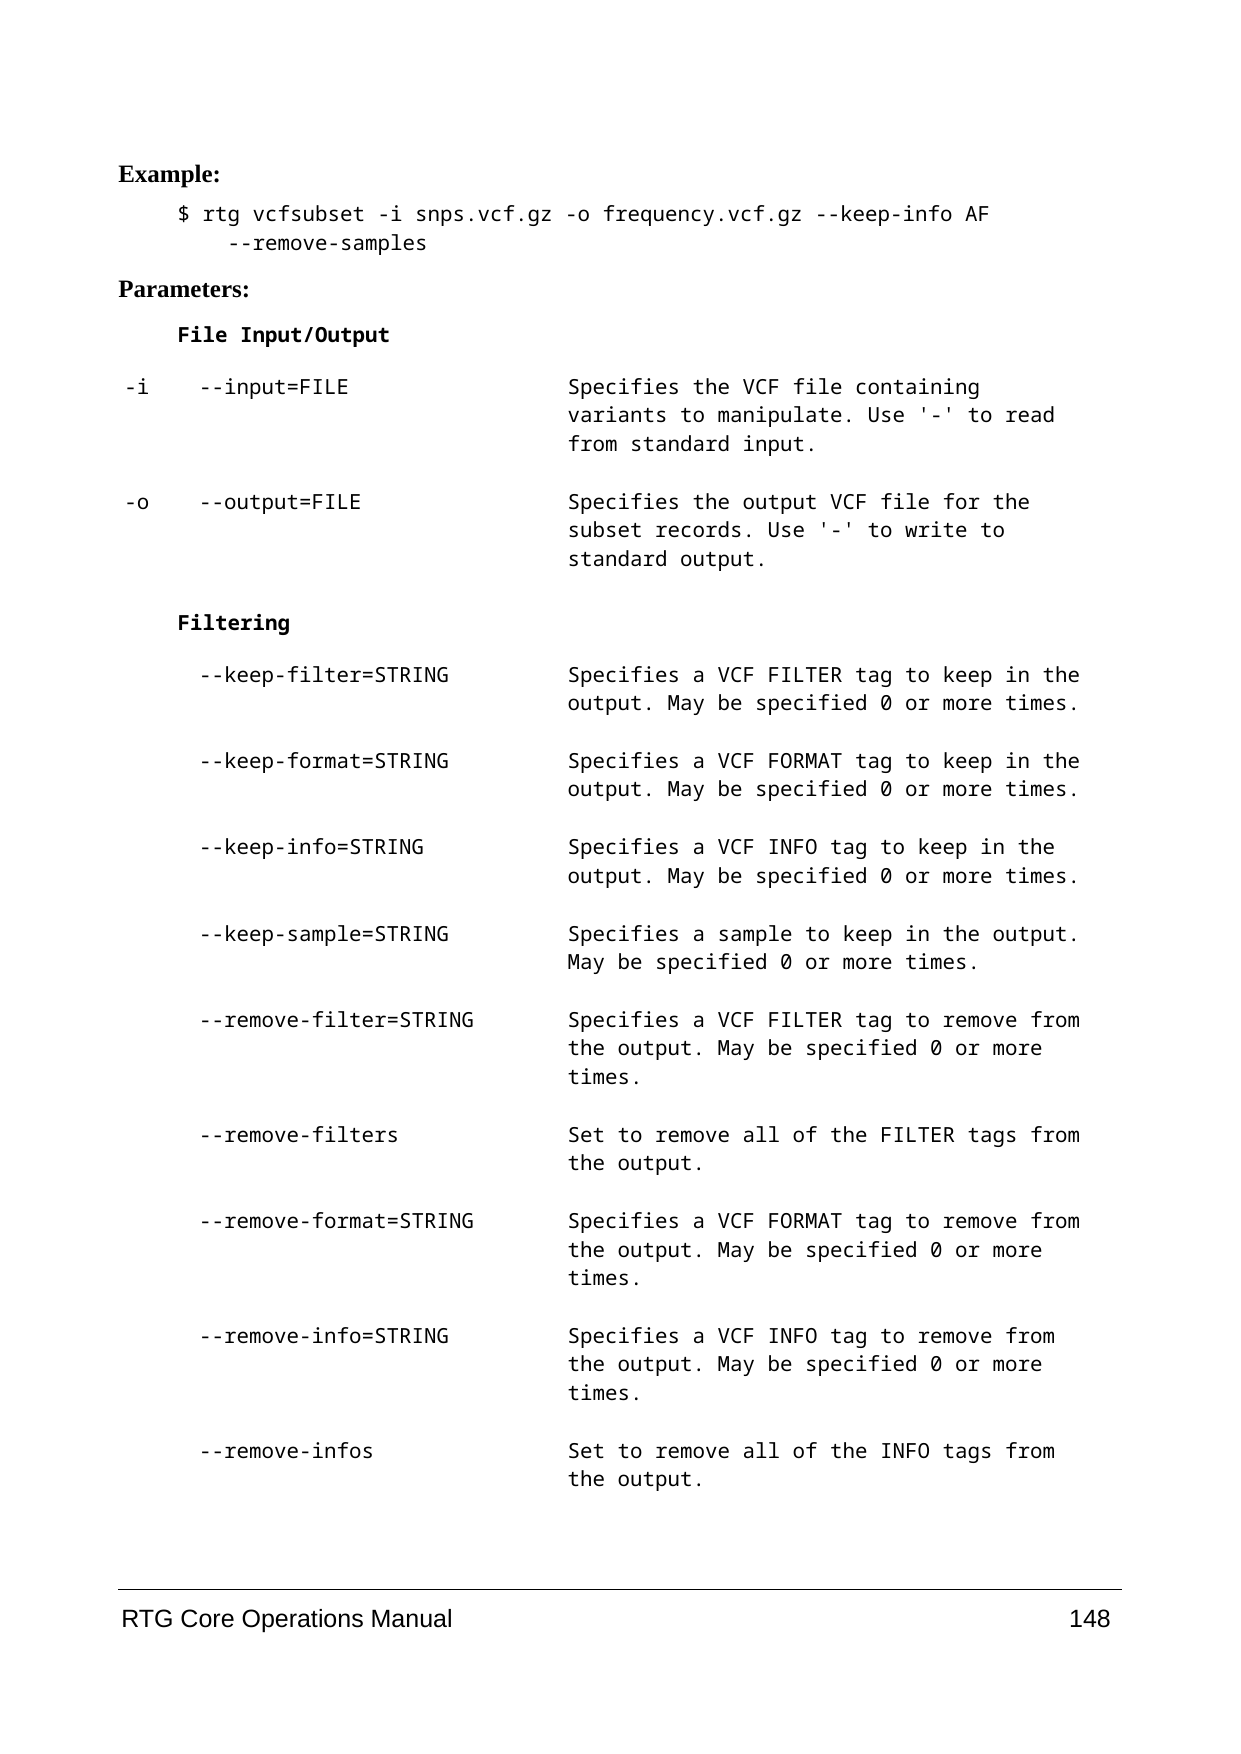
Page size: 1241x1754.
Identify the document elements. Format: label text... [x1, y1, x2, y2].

table_cell Specifies a VCF FORMAT tag to keep in the output. May be specified 0 or more times. [561, 734, 1093, 821]
table_cell --remove-infos [193, 1424, 561, 1510]
table_cell --keep-info=STRING [193, 821, 561, 907]
table_cell Specifies a sample to keep in the output. May be specified 0 or more times. [561, 907, 1093, 993]
table_cell --keep-format=STRING [193, 734, 561, 821]
table_header --keep-filter=STRING [193, 648, 561, 734]
table_header -i [118, 360, 193, 475]
table_cell Set to remove all of the FILTER tags from the output. [561, 1108, 1093, 1194]
table_cell [118, 821, 193, 907]
table_cell [118, 993, 193, 1108]
table_cell [118, 1309, 193, 1424]
text File Input/Output [177, 320, 1122, 349]
table_cell --remove-filter=STRING [193, 993, 561, 1108]
table_cell --remove-filters [193, 1108, 561, 1194]
table_cell Specifies a VCF INFO tag to remove from the output. May be specified 0 or more times. [561, 1309, 1093, 1424]
table_cell [118, 734, 193, 821]
table_cell Specifies the output VCF file for the subset records. Use '-' to write to standard output. [561, 475, 1093, 590]
table_cell [118, 907, 193, 993]
table_cell [118, 1195, 193, 1309]
subtitle Example: [118, 159, 1122, 187]
table_header [118, 648, 193, 734]
table_cell --remove-format=STRING [193, 1195, 561, 1309]
table_cell Set to remove all of the INFO tags from the output. [561, 1424, 1093, 1510]
table_header Specifies a VCF FILTER tag to keep in the output. May be specified 0 or more times. [561, 648, 1093, 734]
table_cell --output=FILE [193, 475, 561, 590]
subtitle Parameters: [118, 274, 1122, 302]
table_cell [118, 1108, 193, 1194]
table_cell Specifies a VCF INFO tag to keep in the output. May be specified 0 or more times. [561, 821, 1093, 907]
table_cell Specifies a VCF FORMAT tag to remove from the output. May be specified 0 or more times. [561, 1195, 1093, 1309]
table_cell --keep-sample=STRING [193, 907, 561, 993]
table_header Specifies the VCF file containing variants to manipulate. Use '-' to read from standard input. [561, 360, 1093, 475]
text Filtering [177, 608, 1122, 636]
table_cell [118, 1424, 193, 1510]
table_header --input=FILE [193, 360, 561, 475]
table_cell --remove-info=STRING [193, 1309, 561, 1424]
table_cell -o [118, 475, 193, 590]
text $ rtg vcfsubset -i snps.vcf.gz -o frequency.vcf.gz --keep-info AF --remove-samples [177, 199, 1122, 256]
table_cell Specifies a VCF FILTER tag to remove from the output. May be specified 0 or more times. [561, 993, 1093, 1108]
